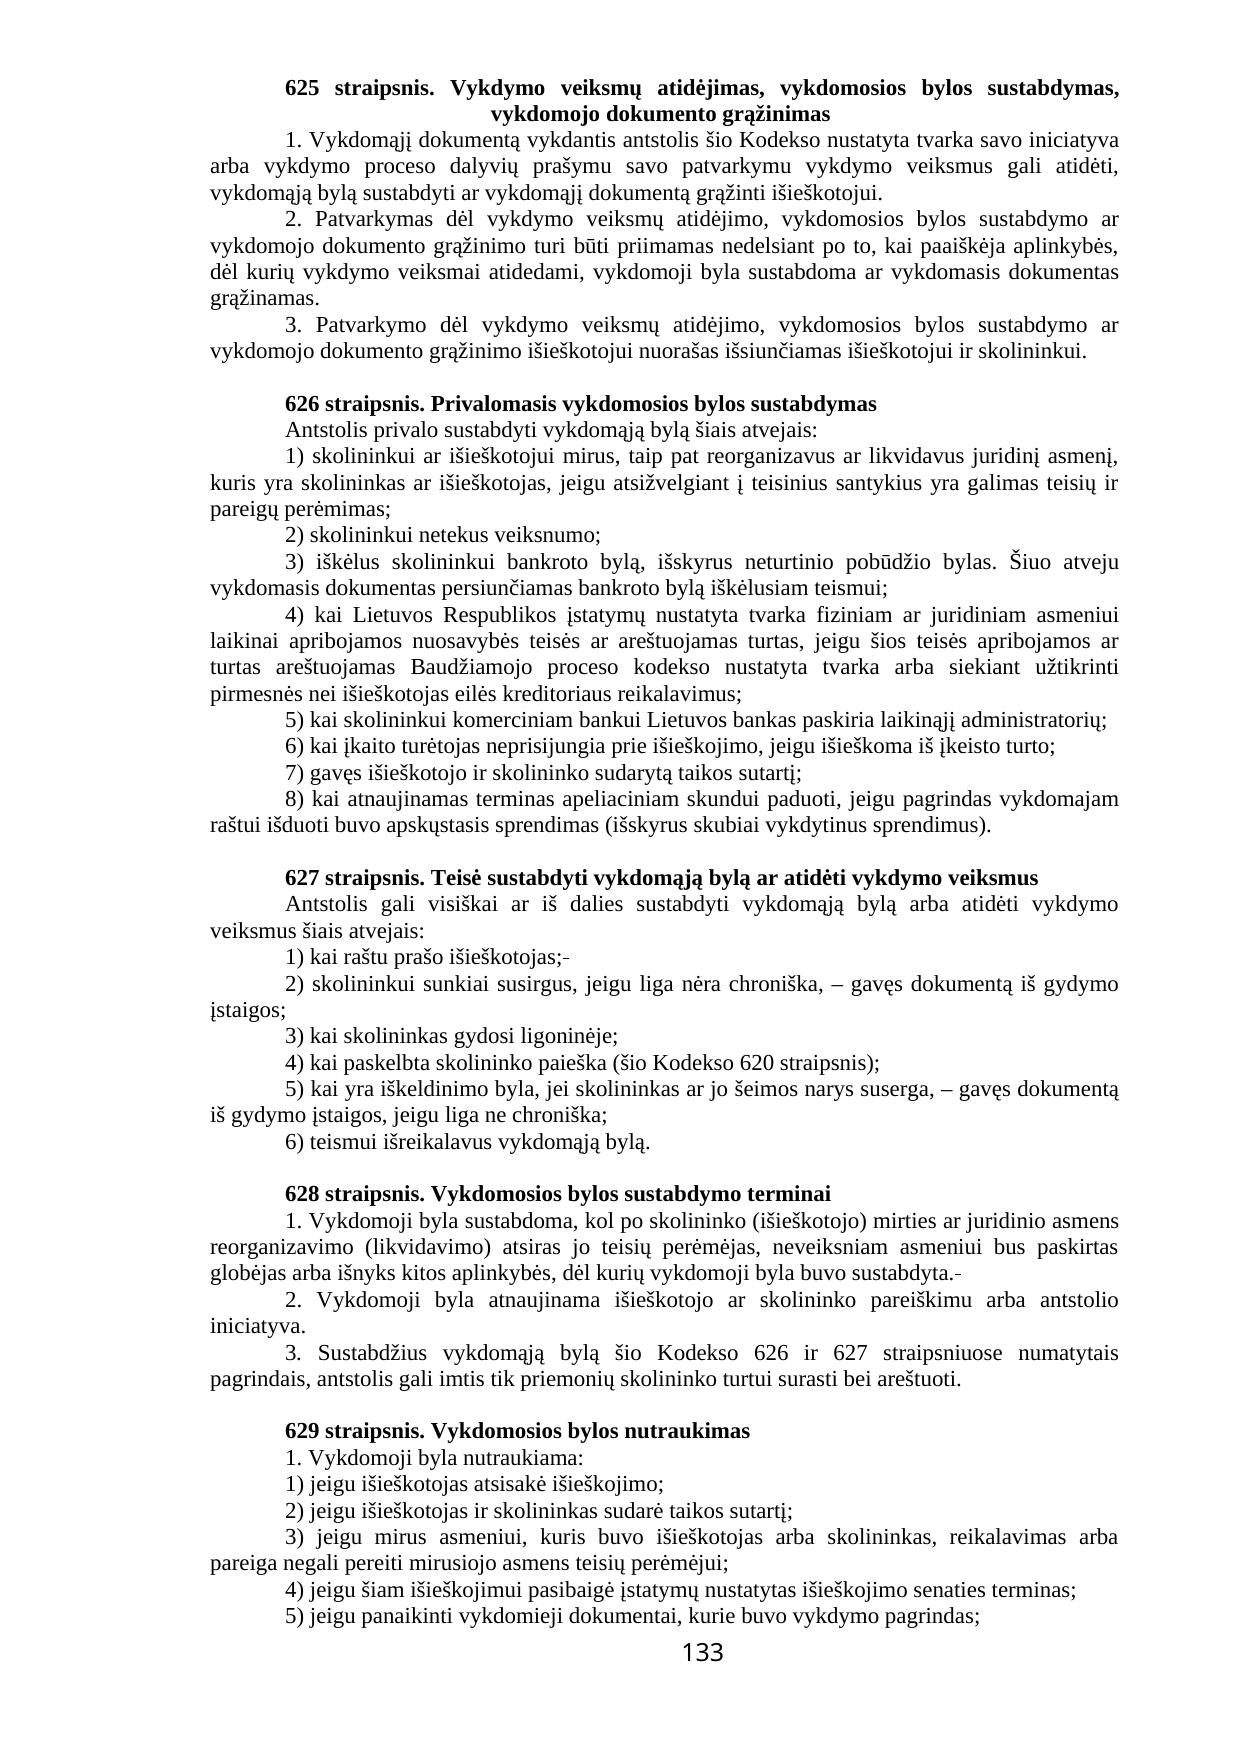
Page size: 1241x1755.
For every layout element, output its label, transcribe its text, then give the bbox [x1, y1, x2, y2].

text 6) kai įkaito turėtojas neprisijungia prie išieškojimo, jeigu išieškoma iš įkeisto turto; [210, 732, 1120, 759]
text 3. Patvarkymo dėl vykdymo veiksmų atidėjimo, vykdomosios bylos sustabdymo ar vykdomojo dokumento grąžinimo išieškotojui nuorašas išsiunčiamas išieškotojui ir skolininkui. [210, 311, 1120, 363]
text Antstolis gali visiškai ar iš dalies sustabdyti vykdomąją bylą arba atidėti vykdymo veiksmus šiais atvejais: [210, 891, 1120, 943]
text 4) kai Lietuvos Respublikos įstatymų nustatyta tvarka fiziniam ar juridiniam asmeniui laikinai apribojamos nuosavybės teisės ar areštuojamas turtas, jeigu šios teisės apribojamos ar turtas areštuojamas Baudžiamojo proceso kodekso nustatyta tvarka arba siekiant užtikrinti pirmesnės nei išieškotojas eilės kreditoriaus reikalavimus; [210, 601, 1120, 706]
text 5) jeigu panaikinti vykdomieji dokumentai, kurie buvo vykdymo pagrindas; [210, 1602, 1120, 1628]
text 625 straipsnis. Vykdymo veiksmų atidėjimas, vykdomosios bylos sustabdymas, vykdomojo dokumento grąžinimas [285, 73, 1120, 126]
text 1. Vykdomąjį dokumentą vykdantis antstolis šio Kodekso nustatyta tvarka savo iniciatyva arba vykdymo proceso dalyvių prašymu savo patvarkymu vykdymo veiksmus gali atidėti, vykdomąją bylą sustabdyti ar vykdomąjį dokumentą grąžinti išieškotojui. [210, 126, 1120, 205]
text 2) skolininkui netekus veiksnumo; [210, 522, 1120, 548]
text 7) gavęs išieškotojo ir skolininko sudarytą taikos sutartį; [210, 759, 1120, 785]
text 4) jeigu šiam išieškojimui pasibaigė įstatymų nustatytas išieškojimo senaties terminas; [210, 1576, 1120, 1602]
text 5) kai yra iškeldinimo byla, jei skolininkas ar jo šeimos narys suserga, – gavęs dokumentą iš gydymo įstaigos, jeigu liga ne chroniška; [210, 1075, 1120, 1128]
text Antstolis privalo sustabdyti vykdomąją bylą šiais atvejais: [210, 416, 1120, 442]
text 5) kai skolininkui komerciniam bankui Lietuvos bankas paskiria laikinąjį administratorių; [210, 706, 1120, 732]
text 629 straipsnis. Vykdomosios bylos nutraukimas [210, 1418, 1120, 1444]
text 2. Vykdomoji byla atnaujinama išieškotojo ar skolininko pareiškimu arba antstolio iniciatyva. [210, 1286, 1120, 1338]
text 3) kai skolininkas gydosi ligoninėje; [210, 1022, 1120, 1049]
text 3. Sustabdžius vykdomąją bylą šio Kodekso 626 ir 627 straipsniuose numatytais pagrindais, antstolis gali imtis tik priemonių skolininko turtui surasti bei areštuoti. [210, 1338, 1120, 1391]
text 6) teismui išreikalavus vykdomąją bylą. [210, 1128, 1120, 1154]
text 1. Vykdomoji byla nutraukiama: [210, 1444, 1120, 1470]
text 3) iškėlus skolininkui bankroto bylą, išskyrus neturtinio pobūdžio bylas. Šiuo atveju vykdomasis dokumentas persiunčiamas bankroto bylą iškėlusiam teismui; [210, 548, 1120, 601]
text 1. Vykdomoji byla sustabdoma, kol po skolininko (išieškotojo) mirties ar juridinio asmens reorganizavimo (likvidavimo) atsiras jo teisių perėmėjas, neveiksniam asmeniui bus paskirtas globėjas arba išnyks kitos aplinkybės, dėl kurių vykdomoji byla buvo sustabdyta. [210, 1207, 1120, 1286]
text 2) jeigu išieškotojas ir skolininkas sudarė taikos sutartį; [210, 1497, 1120, 1523]
text 627 straipsnis. Teisė sustabdyti vykdomąją bylą ar atidėti vykdymo veiksmus [285, 864, 1120, 891]
text 4) kai paskelbta skolininko paieška (šio Kodekso 620 straipsnis); [210, 1049, 1120, 1075]
text 628 straipsnis. Vykdomosios bylos sustabdymo terminai [210, 1180, 1120, 1207]
text 626 straipsnis. Privalomasis vykdomosios bylos sustabdymas [210, 390, 1120, 416]
text 1) jeigu išieškotojas atsisakė išieškojimo; [210, 1470, 1120, 1497]
text 2. Patvarkymas dėl vykdymo veiksmų atidėjimo, vykdomosios bylos sustabdymo ar vykdomojo dokumento grąžinimo turi būti priimamas nedelsiant po to, kai paaiškėja aplinkybės, dėl kurių vykdymo veiksmai atidedami, vykdomoji byla sustabdoma ar vykdomasis dokumentas grąžinamas. [210, 205, 1120, 311]
text 1) skolininkui ar išieškotojui mirus, taip pat reorganizavus ar likvidavus juridinį asmenį, kuris yra skolininkas ar išieškotojas, jeigu atsižvelgiant į teisinius santykius yra galimas teisių ir pareigų perėmimas; [210, 442, 1120, 522]
text 8) kai atnaujinamas terminas apeliaciniam skundui paduoti, jeigu pagrindas vykdomajam raštui išduoti buvo apskųstasis sprendimas (išskyrus skubiai vykdytinus sprendimus). [210, 785, 1120, 838]
text 3) jeigu mirus asmeniui, kuris buvo išieškotojas arba skolininkas, reikalavimas arba pareiga negali pereiti mirusiojo asmens teisių perėmėjui; [210, 1523, 1120, 1576]
text 2) skolininkui sunkiai susirgus, jeigu liga nėra chroniška, – gavęs dokumentą iš gydymo įstaigos; [210, 969, 1120, 1022]
text 1) kai raštu prašo išieškotojas; [210, 943, 1120, 969]
